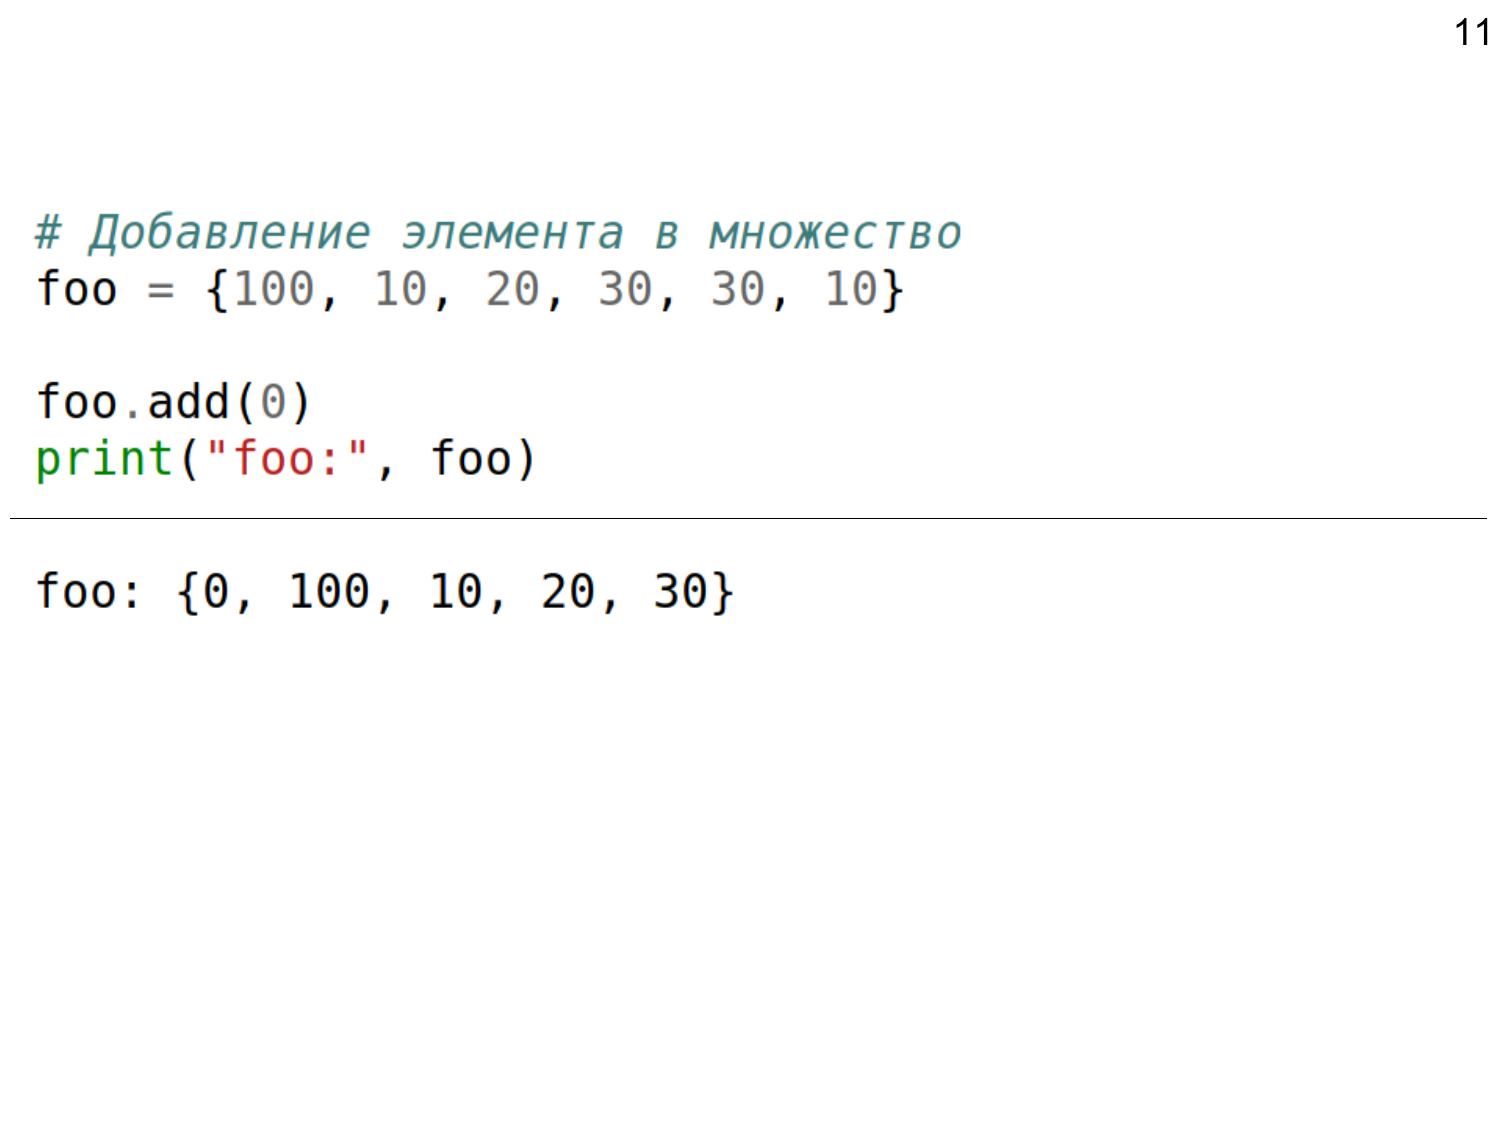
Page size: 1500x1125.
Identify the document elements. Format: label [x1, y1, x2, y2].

picture [17, 197, 973, 500]
picture [27, 556, 742, 630]
